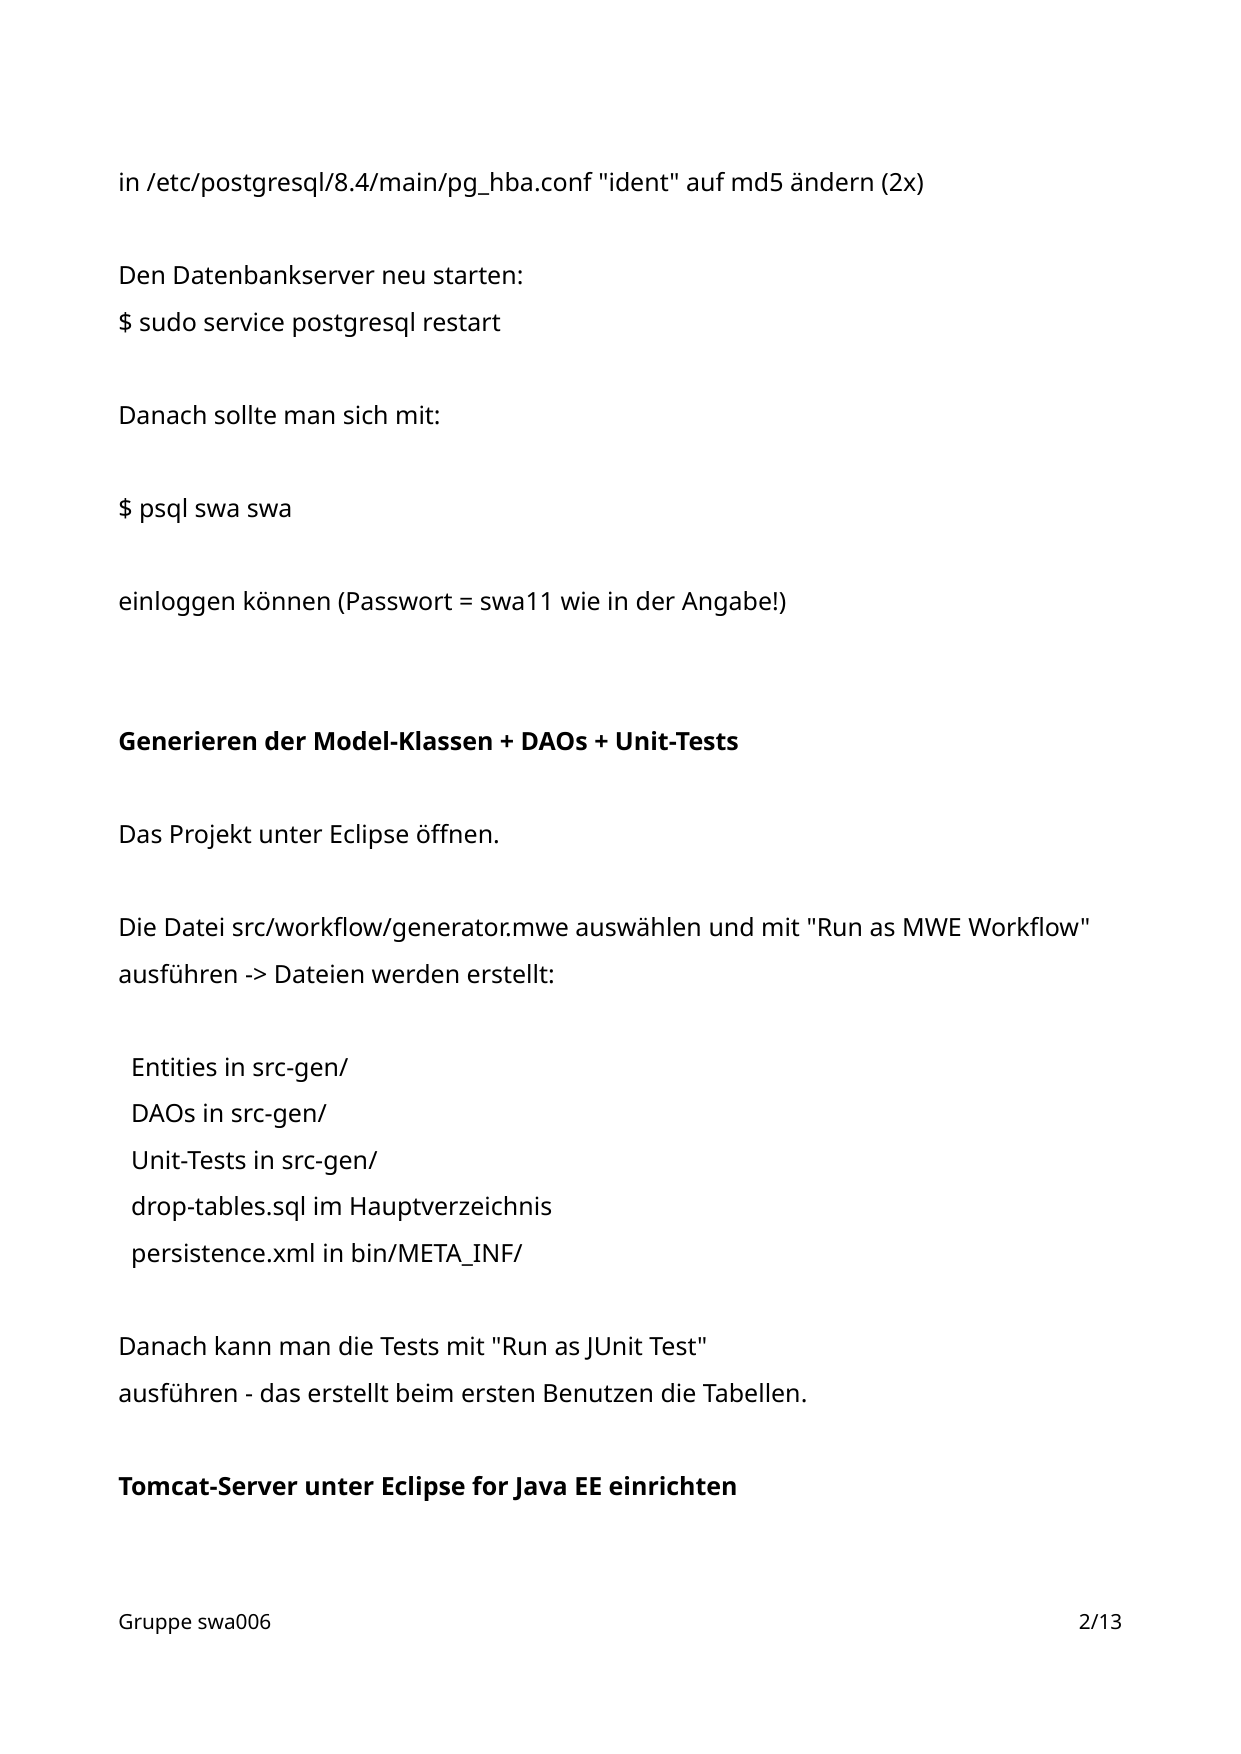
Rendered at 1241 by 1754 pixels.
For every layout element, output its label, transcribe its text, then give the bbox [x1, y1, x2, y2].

text Tomcat-Server unter Eclipse for Java EE einrichten [118, 1468, 1122, 1502]
text Danach kann man die Tests mit "Run as JUnit Test" [118, 1329, 1122, 1363]
text DAOs in src-gen/ [118, 1096, 1122, 1130]
text in /etc/postgresql/8.4/main/pg_hba.conf "ident" auf md5 ändern (2x) [118, 165, 1122, 199]
text Den Datenbankserver neu starten: [118, 258, 1122, 292]
text Das Projekt unter Eclipse öffnen. [118, 817, 1122, 851]
text $ sudo service postgresql restart [118, 304, 1122, 338]
text ausführen - das erstellt beim ersten Benutzen die Tabellen. [118, 1375, 1122, 1409]
text Die Datei src/workflow/generator.mwe auswählen und mit "Run as MWE Workflow" [118, 910, 1122, 944]
text $ psql swa swa [118, 491, 1122, 525]
text Entities in src-gen/ [118, 1049, 1122, 1083]
text drop-tables.sql im Hauptverzeichnis [118, 1189, 1122, 1223]
text Danach sollte man sich mit: [118, 397, 1122, 432]
text Unit-Tests in src-gen/ [118, 1142, 1122, 1177]
text persistence.xml in bin/META_INF/ [118, 1236, 1122, 1270]
text Generieren der Model-Klassen + DAOs + Unit-Tests [118, 723, 1122, 757]
text einloggen können (Passwort = swa11 wie in der Angabe!) [118, 584, 1122, 618]
text ausführen -> Dateien werden erstellt: [118, 956, 1122, 990]
